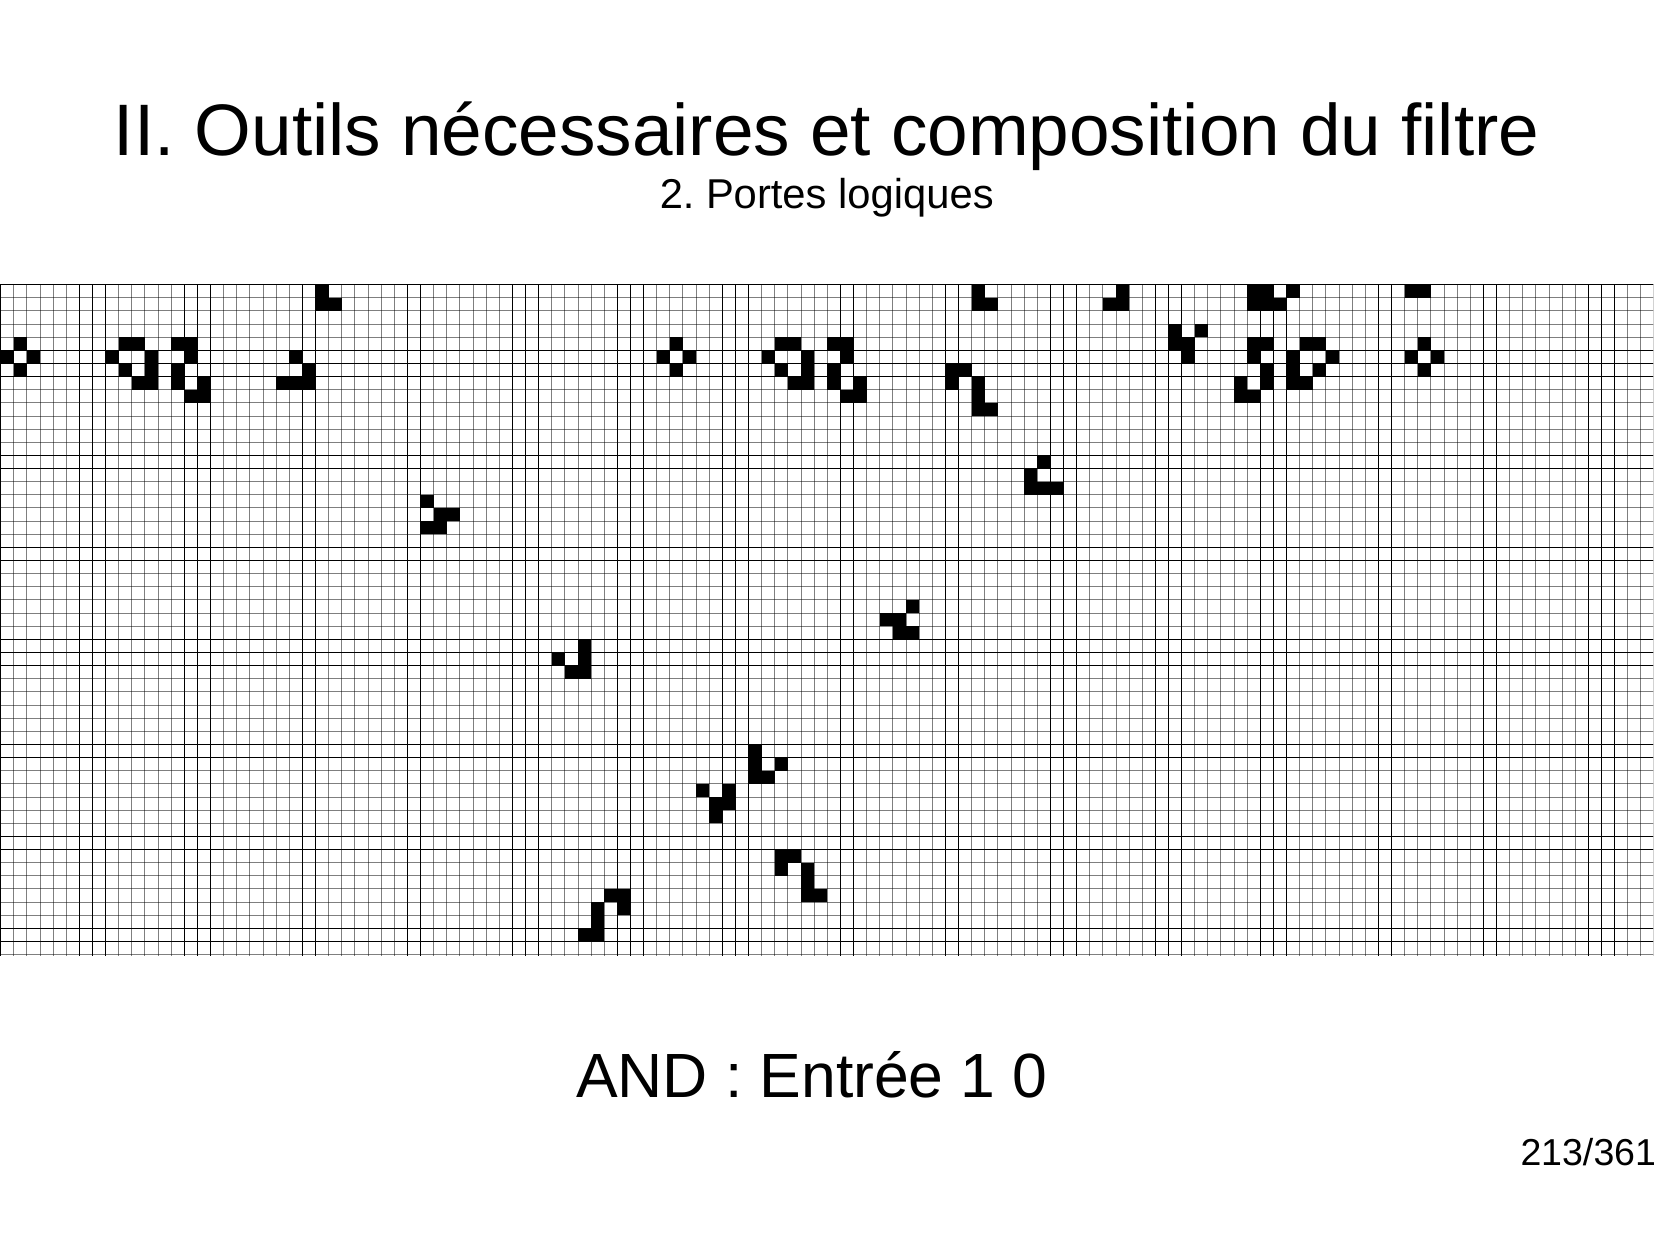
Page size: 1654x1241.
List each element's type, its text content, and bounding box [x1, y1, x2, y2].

title II. Outils nécessaires et composition du filtre 2. Portes logiques [82, 49, 1572, 257]
picture [0, 284, 1654, 956]
text_box AND : Entrée 1 0 [561, 1033, 1064, 1119]
text_box <number>/361 [1505, 1124, 1654, 1182]
